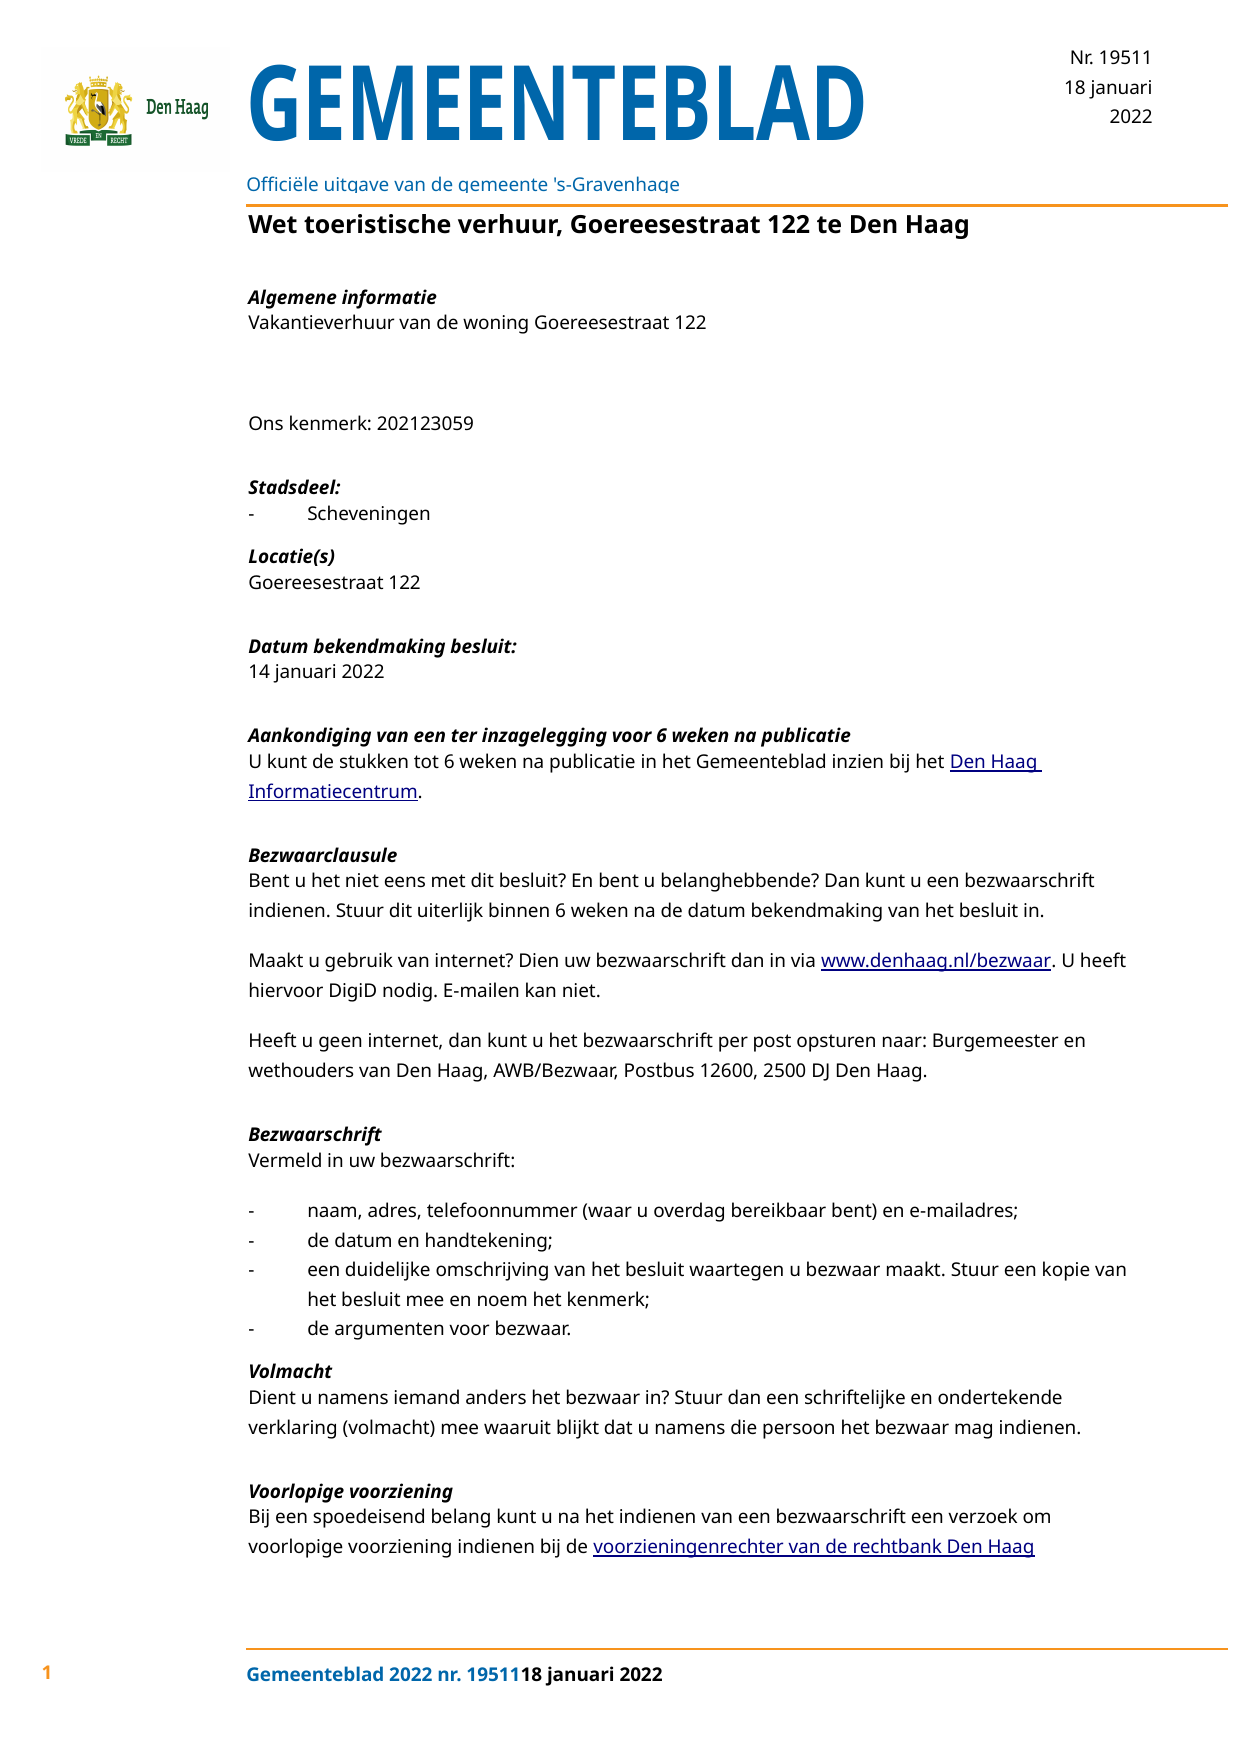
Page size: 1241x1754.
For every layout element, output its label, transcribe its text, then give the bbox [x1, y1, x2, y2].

text Locatie(s) [248, 543, 1152, 569]
list de argumenten voor bezwaar. [248, 1316, 1152, 1341]
text Bezwaarschrift [248, 1121, 1152, 1147]
text Datum bekendmaking besluit: [248, 633, 1152, 659]
list naam, adres, telefoonnummer (waar u overdag bereikbaar bent) en e-mailadres; [248, 1197, 1152, 1223]
list de datum en handtekening; [248, 1227, 1152, 1253]
text U kunt de stukken tot 6 weken na publicatie in het Gemeenteblad inzien bij het Den Haag Informatiecentrum. [248, 748, 1152, 804]
text Goereesestraat 122 [248, 569, 1152, 595]
text Algemene informatie [248, 284, 1152, 309]
text Voorlopige voorziening [248, 1478, 1152, 1504]
text Bezwaarclausule [248, 842, 1152, 868]
text Aankondiging van een ter inzagelegging voor 6 weken na publicatie [248, 723, 1152, 748]
text Vakantieverhuur van de woning Goereesestraat 122 [248, 309, 1152, 335]
list een duidelijke omschrijving van het besluit waartegen u bezwaar maakt. Stuur een kopie van het besluit mee en noem het kenmerk; [248, 1256, 1152, 1312]
text Maakt u gebruik van internet? Dien uw bezwaarschrift dan in via www.denhaag.nl/bezwaar. U heeft hiervoor DigiD nodig. E-mailen kan niet. [248, 948, 1152, 1003]
text Vermeld in uw bezwaarschrift: [248, 1147, 1152, 1173]
text Wet toeristische verhuur, Goereesestraat 122 te Den Haag [248, 207, 1152, 241]
text Ons kenmerk: 202123059 [248, 410, 1152, 436]
text Heeft u geen internet, dan kunt u het bezwaarschrift per post opsturen naar: Burgemeester en wethouders van Den Haag, AWB/Bezwaar, Postbus 12600, 2500 DJ Den Haag. [248, 1028, 1152, 1083]
text Bij een spoedeisend belang kunt u na het indienen van een bezwaarschrift een verzoek om voorlopige voorziening indienen bij de voorzieningenrechter van de rechtbank Den Haag [248, 1504, 1152, 1559]
picture [41, 47, 231, 172]
list Scheveningen [248, 500, 1152, 526]
text Bent u het niet eens met dit besluit? En bent u belanghebbende? Dan kunt u een bezwaarschrift indienen. Stuur dit uiterlijk binnen 6 weken na de datum bekendmaking van het besluit in. [248, 868, 1152, 923]
text Volmacht [248, 1359, 1152, 1384]
text Stadsdeel: [248, 474, 1152, 500]
text Dient u namens iemand anders het bezwaar in? Stuur dan een schriftelijke en ondertekende verklaring (volmacht) mee waaruit blijkt dat u namens die persoon het bezwaar mag indienen. [248, 1384, 1152, 1440]
text 14 januari 2022 [248, 659, 1152, 684]
